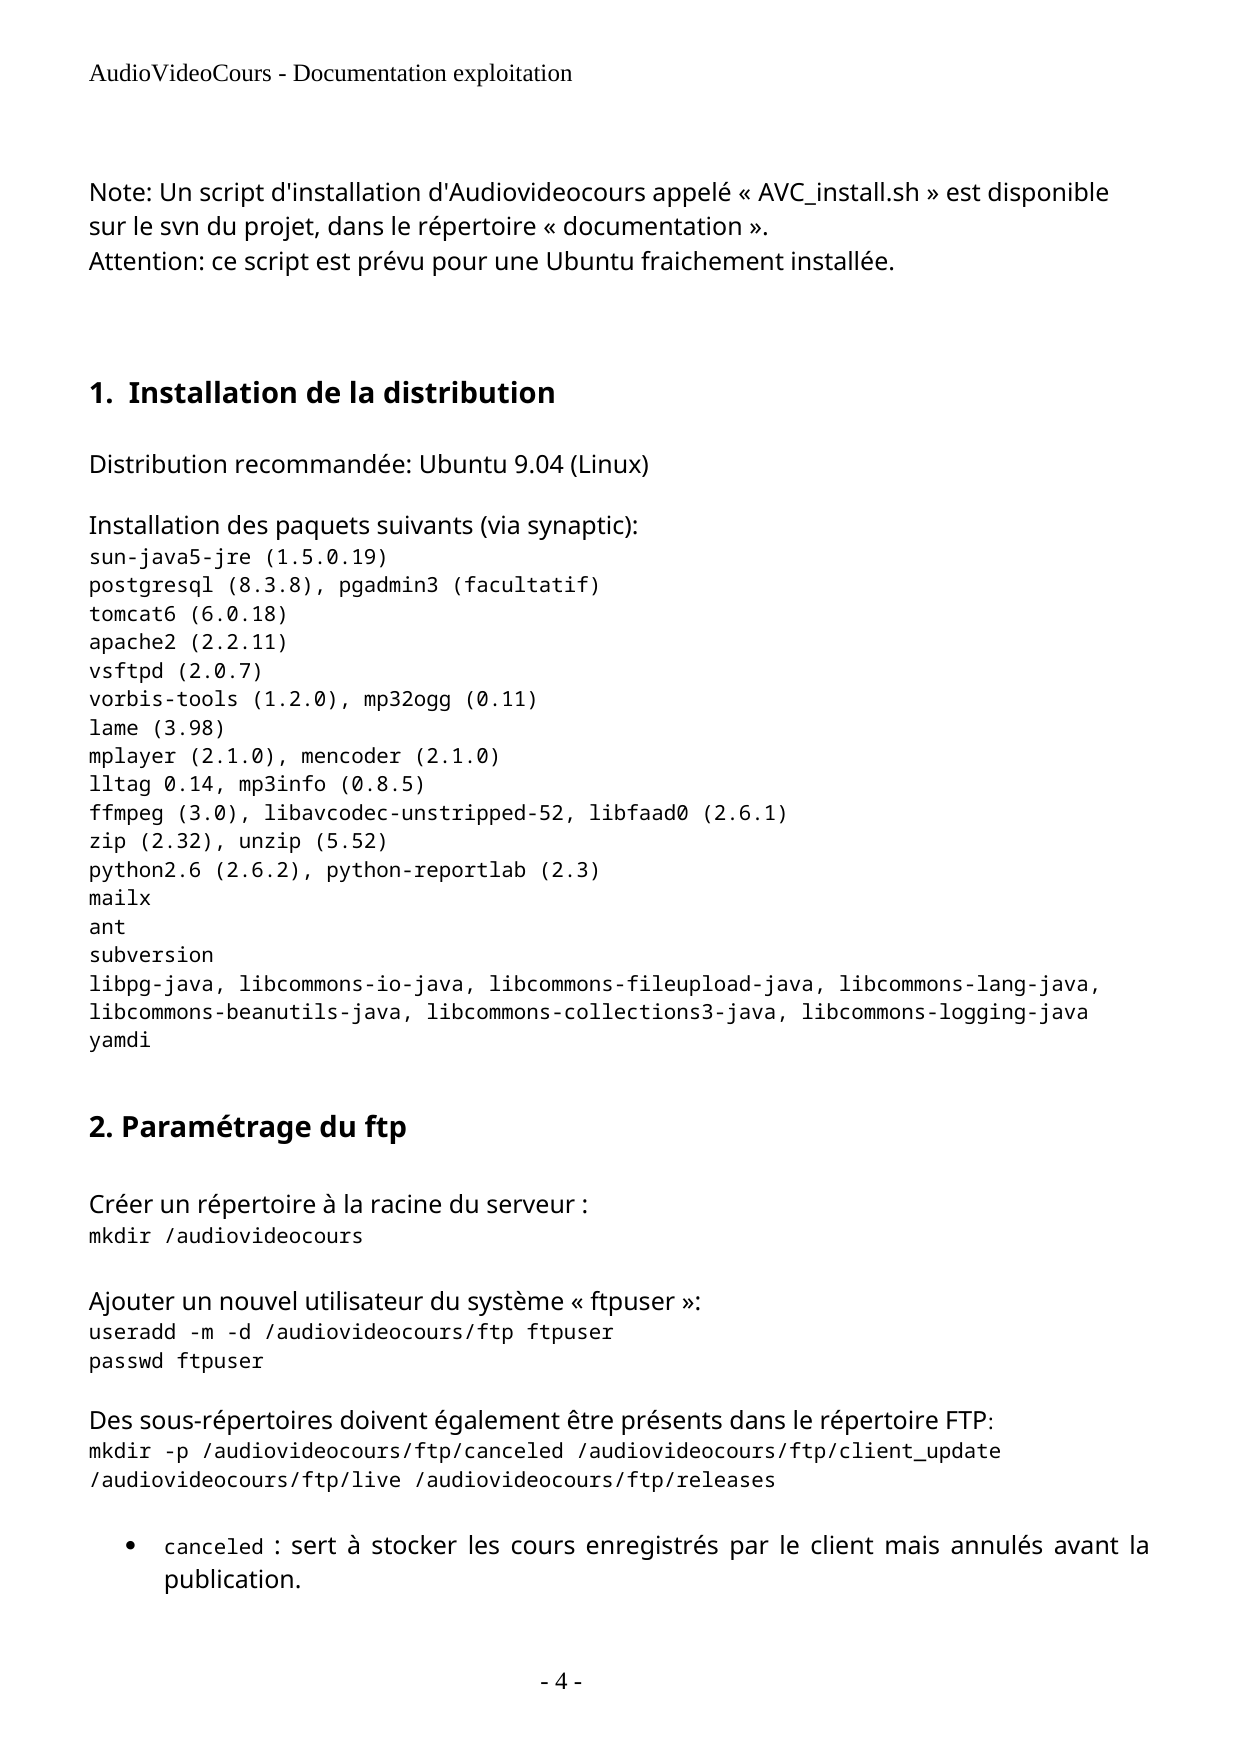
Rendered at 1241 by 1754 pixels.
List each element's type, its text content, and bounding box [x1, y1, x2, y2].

text zip (2.32), unzip (5.52) [88, 826, 1152, 855]
text mkdir -p /audiovideocours/ftp/canceled /audiovideocours/ftp/client_update /audiovideocours/ftp/live /audiovideocours/ftp/releases [88, 1437, 1152, 1528]
text lltag 0.14, mp3info (0.8.5) [88, 769, 1152, 798]
text passwd ftpuser [88, 1346, 1152, 1374]
text python2.6 (2.6.2), python-reportlab (2.3) [88, 855, 1152, 883]
text mplayer (2.1.0), mencoder (2.1.0) [88, 741, 1152, 769]
text libpg-java, libcommons-io-java, libcommons-fileupload-java, libcommons-lang-java, libcommons-beanutils-java, libcommons-collections3-java, libcommons-logging-java [88, 969, 1152, 1026]
text Des sous-répertoires doivent également être présents dans le répertoire FTP: [88, 1403, 1152, 1437]
text Ajouter un nouvel utilisateur du système « ftpuser »: [88, 1283, 1152, 1317]
text Créer un répertoire à la racine du serveur : [88, 1187, 1152, 1221]
text apache2 (2.2.11) [88, 627, 1152, 656]
text tomcat6 (6.0.18) [88, 599, 1152, 627]
text postgresql (8.3.8), pgadmin3 (facultatif) [88, 571, 1152, 599]
text useradd -m -d /audiovideocours/ftp ftpuser [88, 1317, 1152, 1346]
text vorbis-tools (1.2.0), mp32ogg (0.11) [88, 684, 1152, 713]
text Distribution recommandée: Ubuntu 9.04 (Linux) [88, 446, 1152, 480]
text ant [88, 912, 1152, 940]
text vsftpd (2.0.7) [88, 656, 1152, 684]
text yamdi [88, 1026, 1152, 1054]
subtitle 1. Installation de la distribution [88, 373, 1152, 412]
list canceled : sert à stocker les cours enregistrés par le client mais annulés avant la publication. [126, 1528, 1152, 1596]
text ffmpeg (3.0), libavcodec-unstripped-52, libfaad0 (2.6.1) [88, 798, 1152, 826]
subtitle 2. Paramétrage du ftp [88, 1107, 1152, 1146]
text lame (3.98) [88, 713, 1152, 741]
text sun-java5-jre (1.5.0.19) [88, 542, 1152, 571]
text mailx [88, 883, 1152, 912]
text Installation des paquets suivants (via synaptic): [88, 508, 1152, 542]
text Note: Un script d'installation d'Audiovideocours appelé « AVC_install.sh » est disponible sur le svn du projet, dans le répertoire « documentation ». Attention: ce script est prévu pour une Ubuntu fraichement installée. [88, 175, 1152, 277]
text mkdir /audiovideocours [88, 1221, 1152, 1249]
text subversion [88, 940, 1152, 969]
